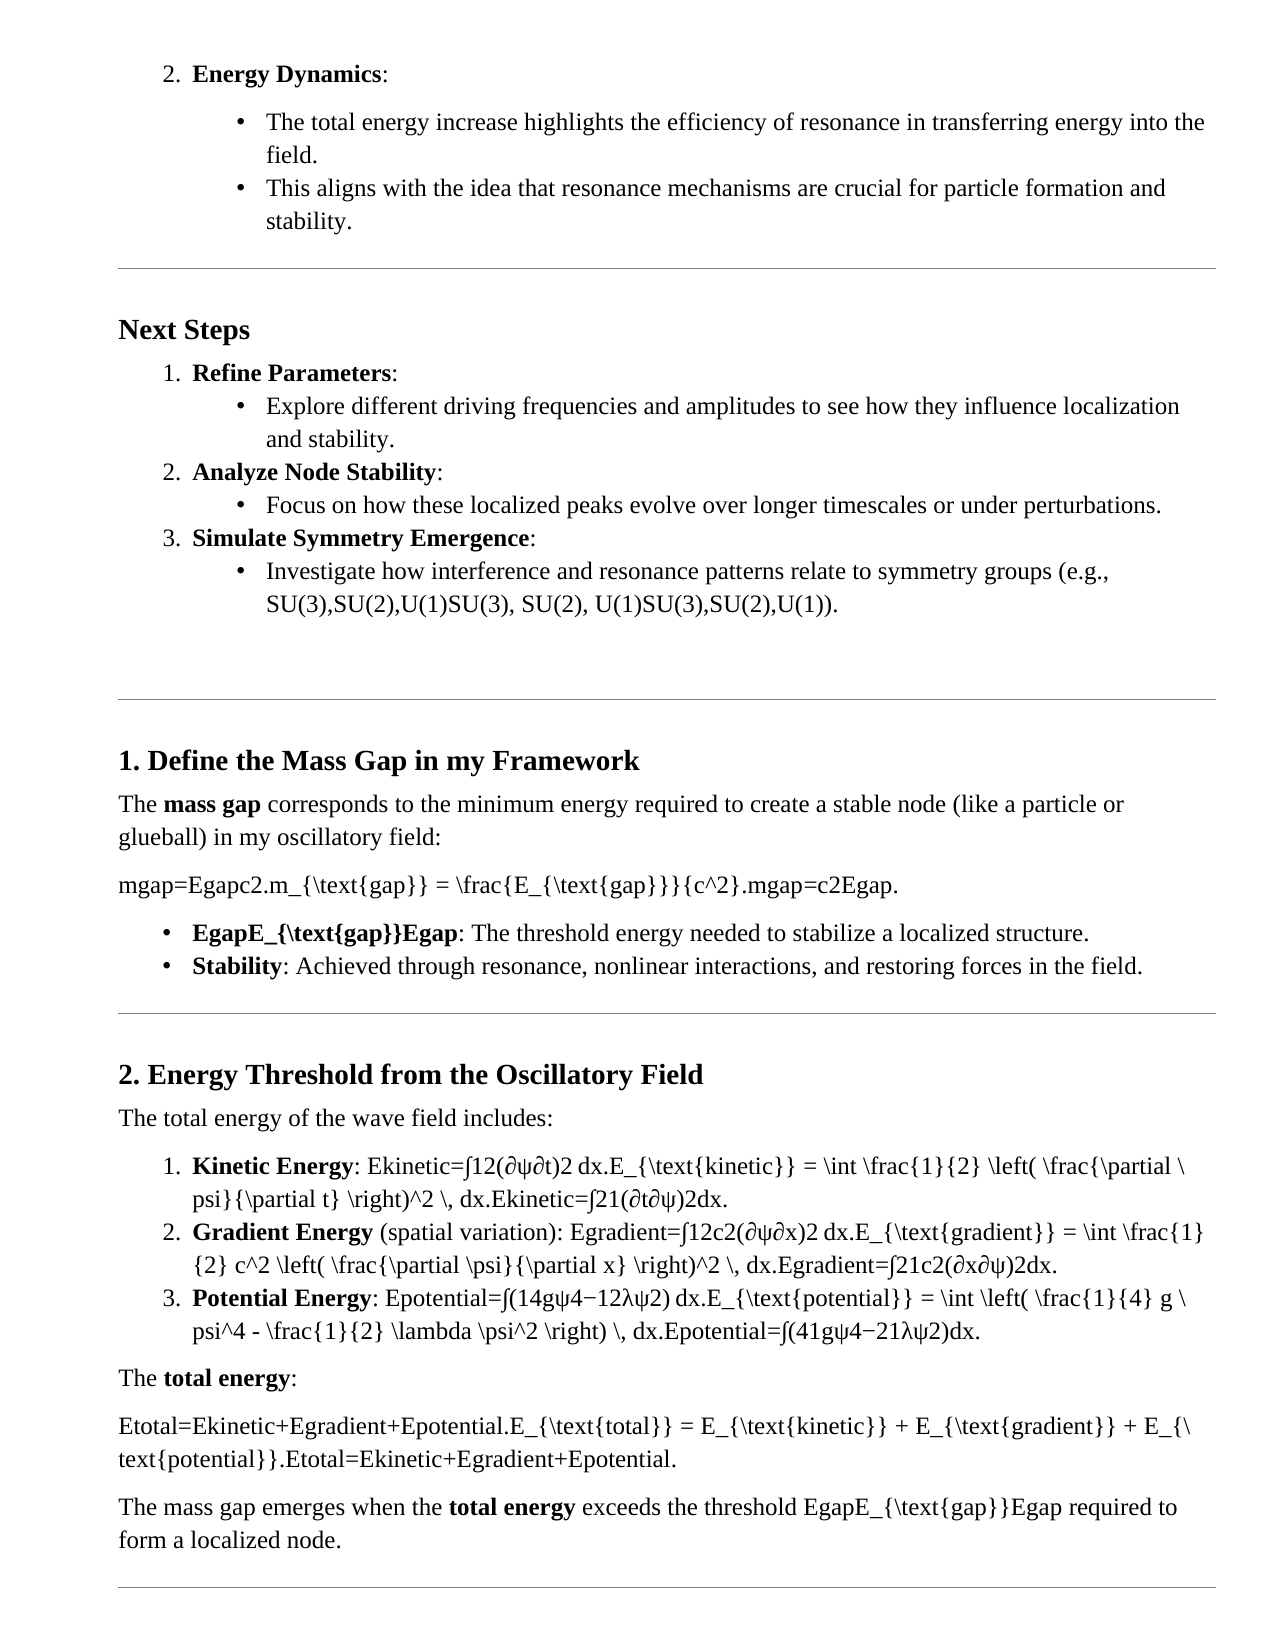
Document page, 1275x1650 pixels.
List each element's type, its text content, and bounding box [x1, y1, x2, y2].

list This aligns with the idea that resonance mechanisms are crucial for particle formation and stability. [236, 173, 1216, 234]
list Gradient Energy (spatial variation): Egradient=∫12c2(∂ψ∂x)2 dx.E_{\text{gradient}} = \int \frac{1}{2} c^2 \left( \frac{\partial \psi}{\partial x} \right)^2 \, dx.Egradient​=∫21​c2(∂x∂ψ​)2dx. [162, 1217, 1216, 1279]
list Kinetic Energy: Ekinetic=∫12(∂ψ∂t)2 dx.E_{\text{kinetic}} = \int \frac{1}{2} \left( \frac{\partial \psi}{\partial t} \right)^2 \, dx.Ekinetic​=∫21​(∂t∂ψ​)2dx. [162, 1151, 1216, 1213]
subtitle 2. Energy Threshold from the Oscillatory Field [118, 1057, 1216, 1091]
list The total energy increase highlights the efficiency of resonance in transferring energy into the field. [236, 107, 1216, 168]
list Simulate Symmetry Emergence: [162, 523, 1216, 552]
subtitle Next Steps [118, 312, 1216, 346]
list Refine Parameters: [162, 358, 1216, 387]
list EgapE_{\text{gap}}Egap​: The threshold energy needed to stabilize a localized structure. [162, 918, 1216, 946]
list Potential Energy: Epotential=∫(14gψ4−12λψ2) dx.E_{\text{potential}} = \int \left( \frac{1}{4} g \psi^4 - \frac{1}{2} \lambda \psi^2 \right) \, dx.Epotential​=∫(41​gψ4−21​λψ2)dx. [162, 1283, 1216, 1345]
list Focus on how these localized peaks evolve over longer timescales or under perturbations. [236, 490, 1216, 519]
text mgap=Egapc2.m_{\text{gap}} = \frac{E_{\text{gap}}}{c^2}.mgap​=c2Egap​​. [118, 870, 1216, 899]
text The mass gap corresponds to the minimum energy required to create a stable node (like a particle or glueball) in my oscillatory field: [118, 789, 1216, 851]
text The total energy: [118, 1363, 1216, 1392]
list Investigate how interference and resonance patterns relate to symmetry groups (e.g., SU(3),SU(2),U(1)SU(3), SU(2), U(1)SU(3),SU(2),U(1)). [236, 556, 1216, 618]
list Energy Dynamics: [162, 59, 1216, 88]
text The total energy of the wave field includes: [118, 1103, 1216, 1132]
text Etotal=Ekinetic+Egradient+Epotential.E_{\text{total}} = E_{\text{kinetic}} + E_{\text{gradient}} + E_{\text{potential}}.Etotal​=Ekinetic​+Egradient​+Epotential​. [118, 1411, 1216, 1473]
list Analyze Node Stability: [162, 457, 1216, 486]
list Stability: Achieved through resonance, nonlinear interactions, and restoring forces in the field. [162, 951, 1216, 979]
subtitle 1. Define the Mass Gap in my Framework [118, 743, 1216, 777]
text The mass gap emerges when the total energy exceeds the threshold EgapE_{\text{gap}}Egap​ required to form a localized node. [118, 1492, 1216, 1553]
list Explore different driving frequencies and amplitudes to see how they influence localization and stability. [236, 391, 1216, 453]
